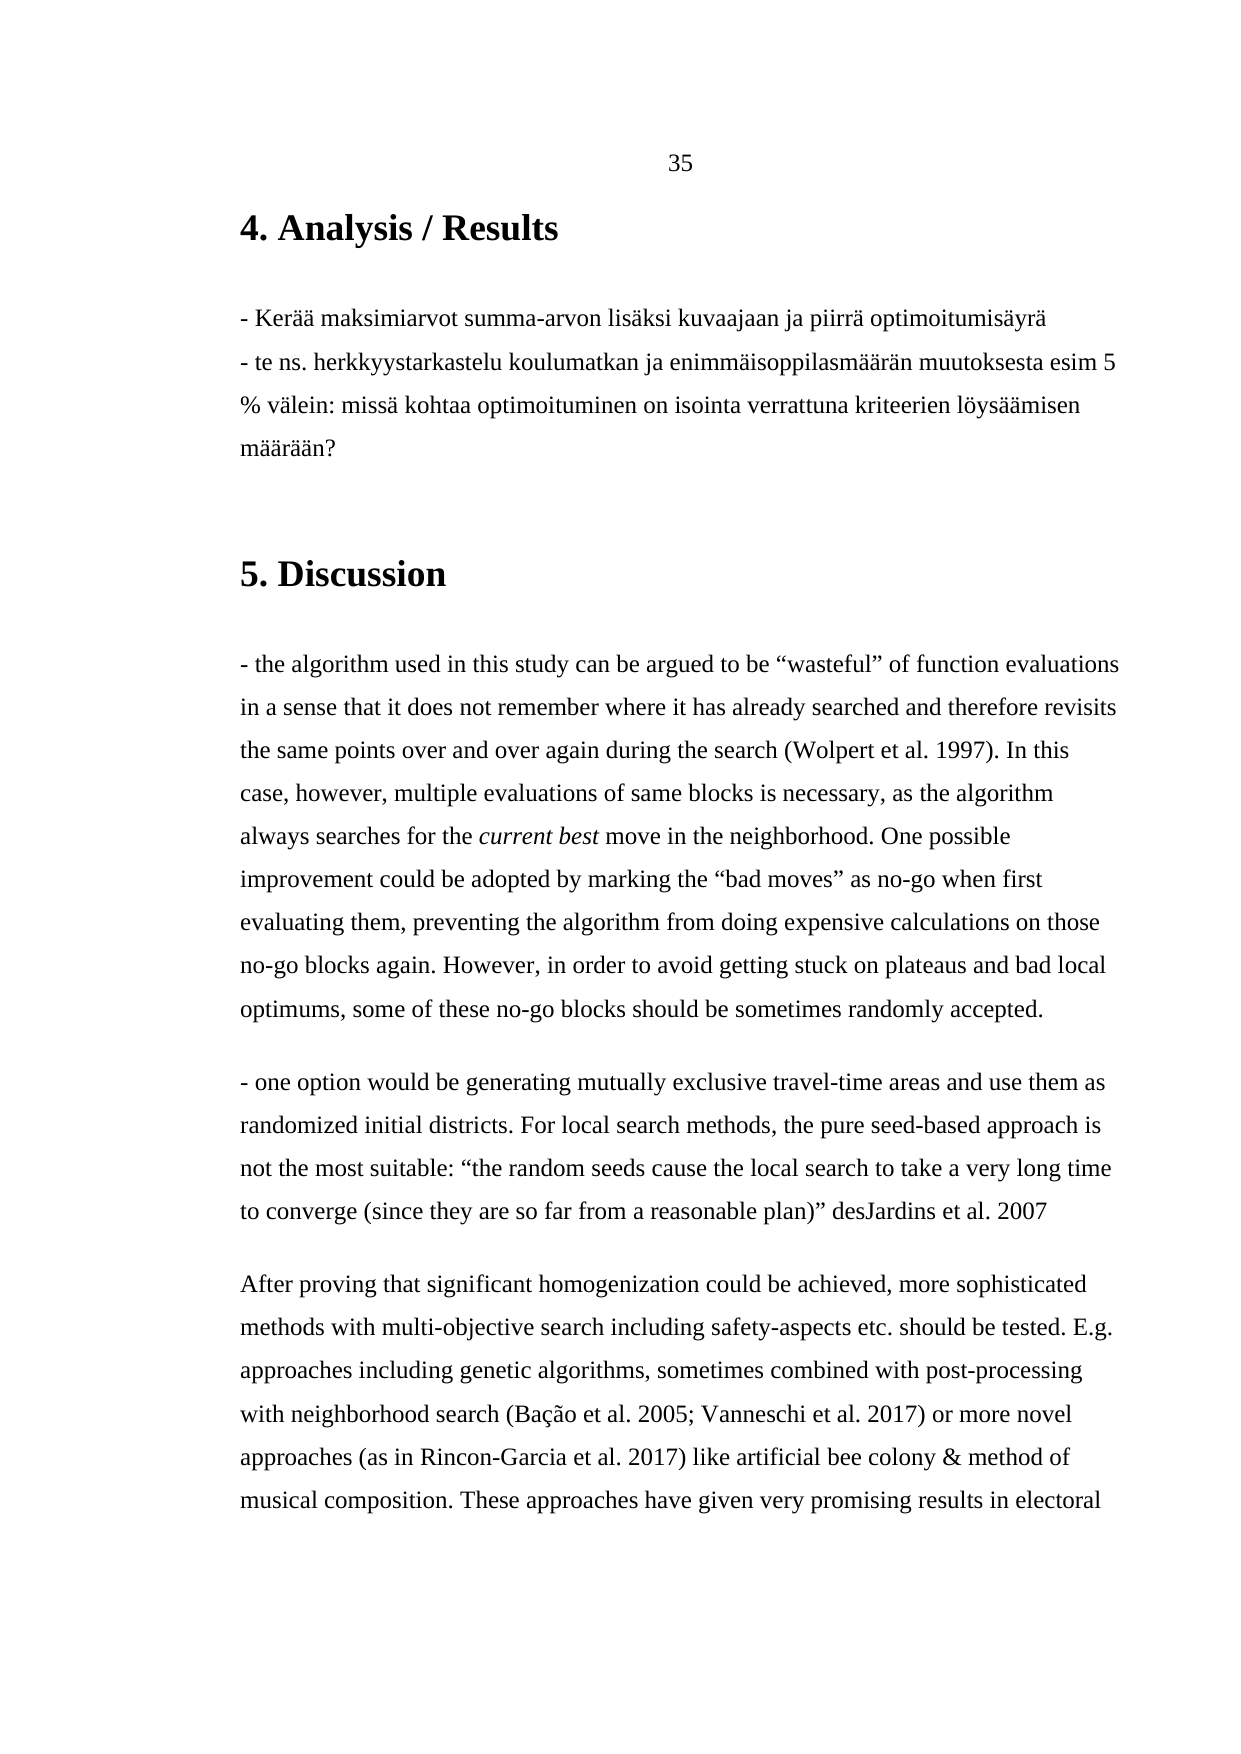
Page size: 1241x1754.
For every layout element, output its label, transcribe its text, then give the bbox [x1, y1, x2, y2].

text - the algorithm used in this study can be argued to be “wasteful” of function evaluations in a sense that it does not remember where it has already searched and therefore revisits the same points over and over again during the search (Wolpert et al. 1997). In this case, however, multiple evaluations of same blocks is necessary, as the algorithm always searches for the current best move in the neighborhood. One possible improvement could be adopted by marking the “bad moves” as no-go when first evaluating them, preventing the algorithm from doing expensive calculations on those no-go blocks again. However, in order to avoid getting stuck on plateaus and bad local optimums, some of these no-go blocks should be sometimes randomly accepted. [240, 649, 1121, 1022]
subtitle 4. Analysis / Results [240, 206, 1121, 249]
text After proving that significant homogenization could be achieved, more sophisticated methods with multi-objective search including safety-aspects etc. should be tested. E.g. approaches including genetic algorithms, sometimes combined with post-processing with neighborhood search (Bação et al. 2005; Vanneschi et al. 2017) or more novel approaches (as in Rincon-Garcia et al. 2017) like artificial bee colony & method of musical composition. These approaches have given very promising results in electoral [240, 1269, 1121, 1514]
text - one option would be generating mutually exclusive travel-time areas and use them as randomized initial districts. For local search methods, the pure seed-based approach is not the most suitable: “the random seeds cause the local search to take a very long time to converge (since they are so far from a reasonable plan)” desJardins et al. 2007 [240, 1067, 1121, 1225]
text - Kerää maksimiarvot summa-arvon lisäksi kuvaajaan ja piirrä optimoitumisäyrä - te ns. herkkyystarkastelu koulumatkan ja enimmäisoppilasmäärän muutoksesta esim 5 % välein: missä kohtaa optimoituminen on isointa verrattuna kriteerien löysäämisen määrään? [240, 303, 1121, 462]
subtitle 5. Discussion [240, 551, 1121, 594]
